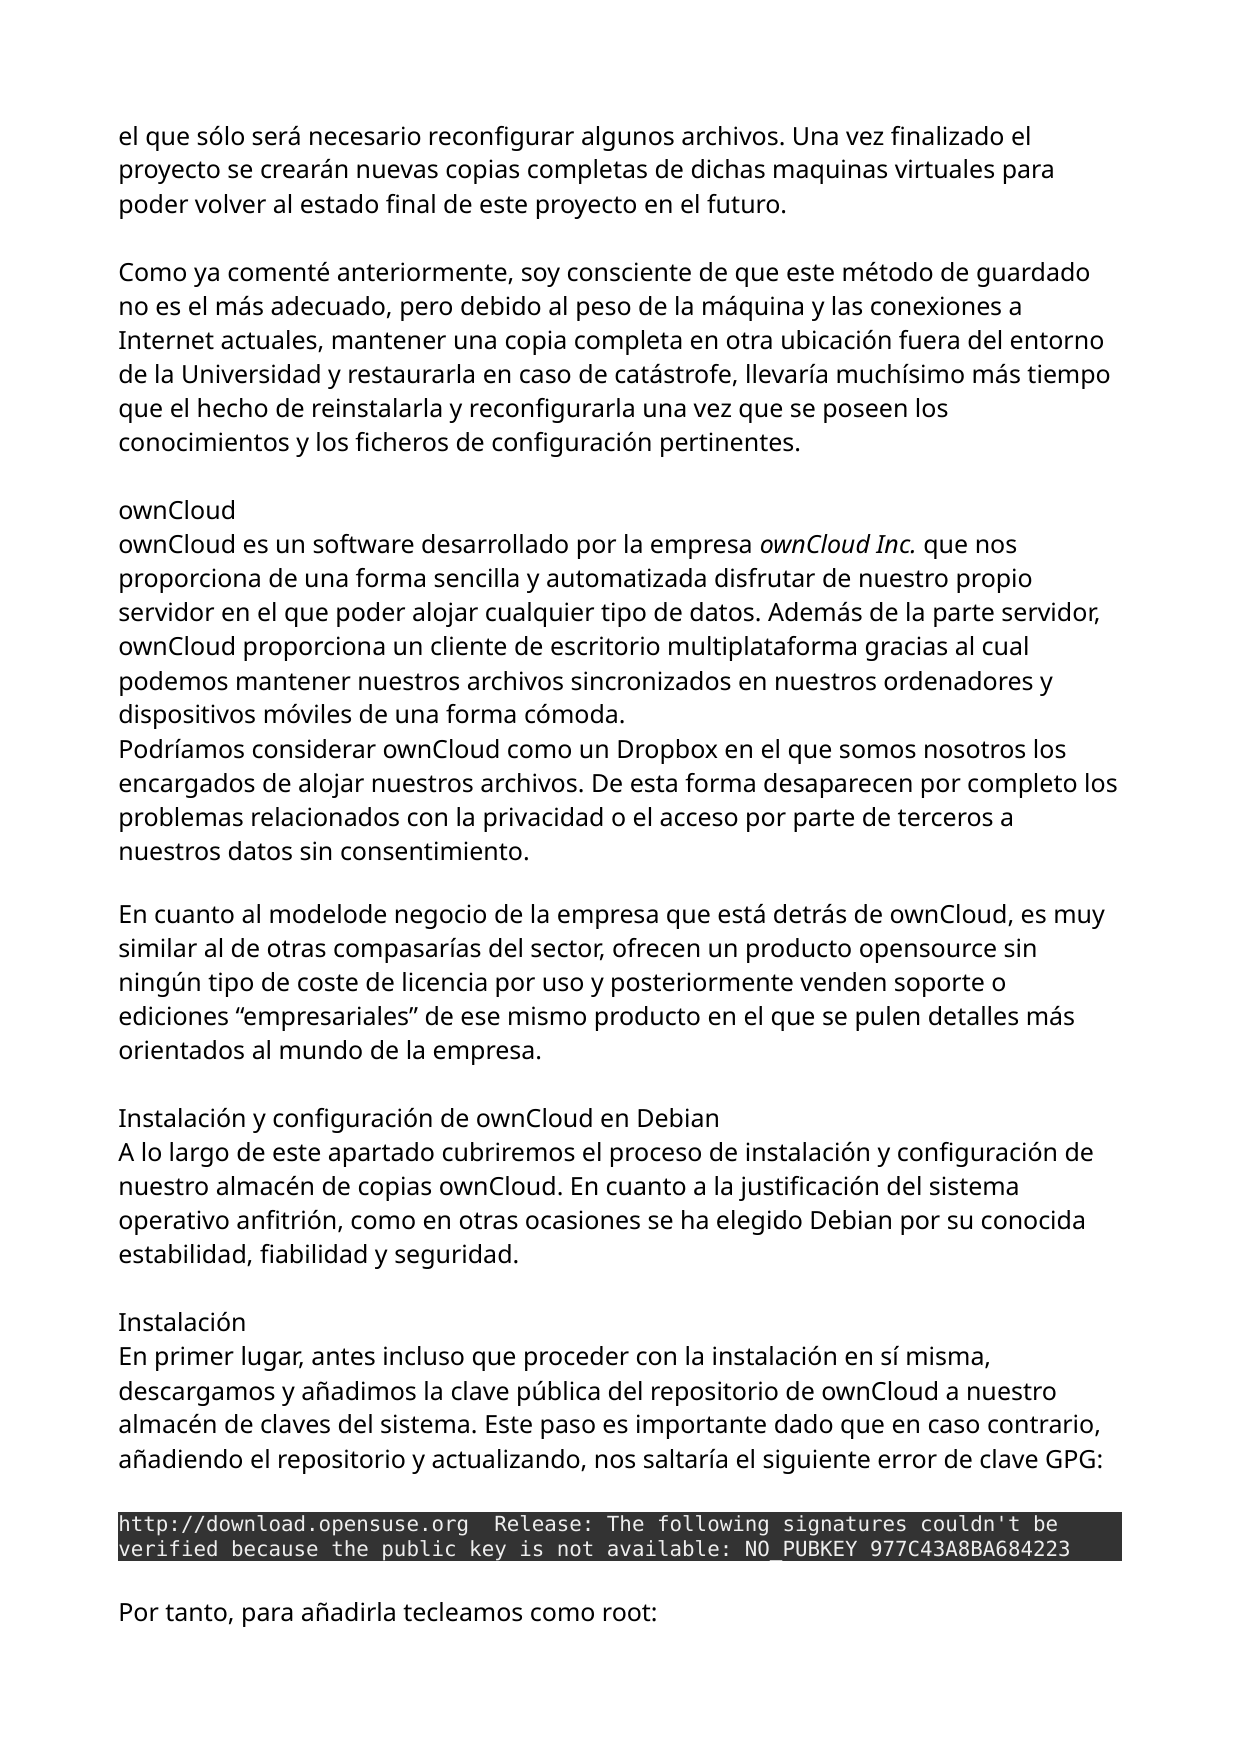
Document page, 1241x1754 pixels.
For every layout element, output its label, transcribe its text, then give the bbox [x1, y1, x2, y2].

text ownCloud [118, 493, 1122, 527]
text Por tanto, para añadirla tecleamos como root: [118, 1595, 1122, 1629]
text Instalación y configuración de ownCloud en Debian [118, 1101, 1122, 1135]
text Instalación [118, 1305, 1122, 1339]
text el que sólo será necesario reconfigurar algunos archivos. Una vez finalizado el proyecto se crearán nuevas copias completas de dichas maquinas virtuales para poder volver al estado final de este proyecto en el futuro. [118, 118, 1122, 220]
text Como ya comenté anteriormente, soy consciente de que este método de guardado no es el más adecuado, pero debido al peso de la máquina y las conexiones a Internet actuales, mantener una copia completa en otra ubicación fuera del entorno de la Universidad y restaurarla en caso de catástrofe, llevaría muchísimo más tiempo que el hecho de reinstalarla y reconfigurarla una vez que se poseen los conocimientos y los ficheros de configuración pertinentes. [118, 254, 1122, 459]
text A lo largo de este apartado cubriremos el proceso de instalación y configuración de nuestro almacén de copias ownCloud. En cuanto a la justificación del sistema operativo anfitrión, como en otras ocasiones se ha elegido Debian por su conocida estabilidad, fiabilidad y seguridad. [118, 1135, 1122, 1271]
text Podríamos considerar ownCloud como un Dropbox en el que somos nosotros los encargados de alojar nuestros archivos. De esta forma desaparecen por completo los problemas relacionados con la privacidad o el acceso por parte de terceros a nuestros datos sin consentimiento. [118, 731, 1122, 867]
text En primer lugar, antes incluso que proceder con la instalación en sí misma, descargamos y añadimos la clave pública del repositorio de ownCloud a nuestro almacén de claves del sistema. Este paso es importante dado que en caso contrario, añadiendo el repositorio y actualizando, nos saltaría el siguiente error de clave GPG: [118, 1339, 1122, 1475]
text En cuanto al modelode negocio de la empresa que está detrás de ownCloud, es muy similar al de otras compasarías del sector, ofrecen un producto opensource sin ningún tipo de coste de licencia por uso y posteriormente venden soporte o ediciones “empresariales” de ese mismo producto en el que se pulen detalles más orientados al mundo de la empresa. [118, 896, 1122, 1067]
text ownCloud es un software desarrollado por la empresa ownCloud Inc. que nos proporciona de una forma sencilla y automatizada disfrutar de nuestro propio servidor en el que poder alojar cualquier tipo de datos. Además de la parte servidor, ownCloud proporciona un cliente de escritorio multiplataforma gracias al cual podemos mantener nuestros archivos sincronizados en nuestros ordenadores y dispositivos móviles de una forma cómoda. [118, 527, 1122, 731]
text http://download.opensuse.org Release: The following signatures couldn't be verified because the public key is not available: NO_PUBKEY 977C43A8BA684223 [118, 1512, 1122, 1561]
